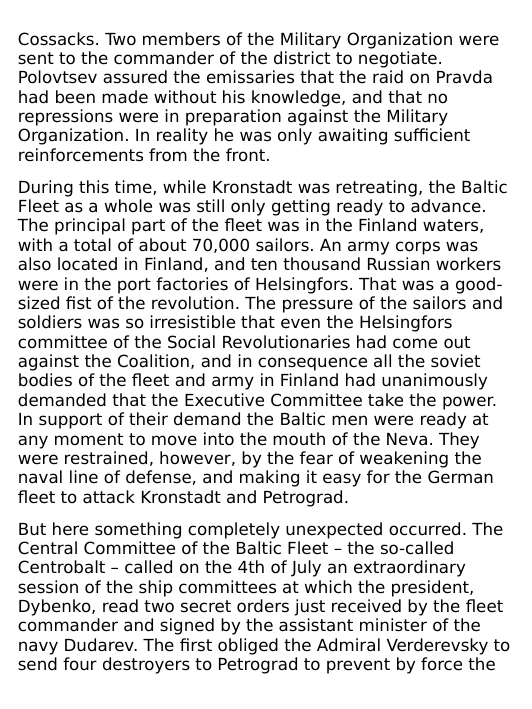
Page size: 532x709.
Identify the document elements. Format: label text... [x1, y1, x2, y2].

text But here something completely unexpected occurred. The Central Committee of the Baltic Fleet – the so-called Centrobalt – called on the 4th of July an extraordinary session of the ship committees at which the president, Dybenko, read two secret orders just received by the fleet commander and signed by the assistant minister of the navy Dudarev. The first obliged the Admiral Verderevsky to send four destroyers to Petrograd to prevent by force the [18, 519, 514, 674]
text During this time, while Kronstadt was retreating, the Baltic Fleet as a whole was still only getting ready to advance. The principal part of the fleet was in the Finland waters, with a total of about 70,000 sailors. An army corps was also located in Finland, and ten thousand Russian workers were in the port factories of Helsingfors. That was a good-sized fist of the revolution. The pressure of the sailors and soldiers was so irresistible that even the Helsingfors committee of the Social Revolutionaries had come out against the Coalition, and in consequence all the soviet bodies of the fleet and army in Finland had unanimously demanded that the Executive Committee take the power. In support of their demand the Baltic men were ready at any moment to move into the mouth of the Neva. They were restrained, however, by the fear of weakening the naval line of defense, and making it easy for the German fleet to attack Kronstadt and Petrograd. [18, 178, 514, 507]
text Cossacks. Two members of the Military Organization were sent to the commander of the district to negotiate. Polovtsev assured the emissaries that the raid on Pravda had been made without his knowledge, and that no repressions were in preparation against the Military Organization. In reality he was only awaiting sufficient reinforcements from the front. [18, 29, 514, 165]
